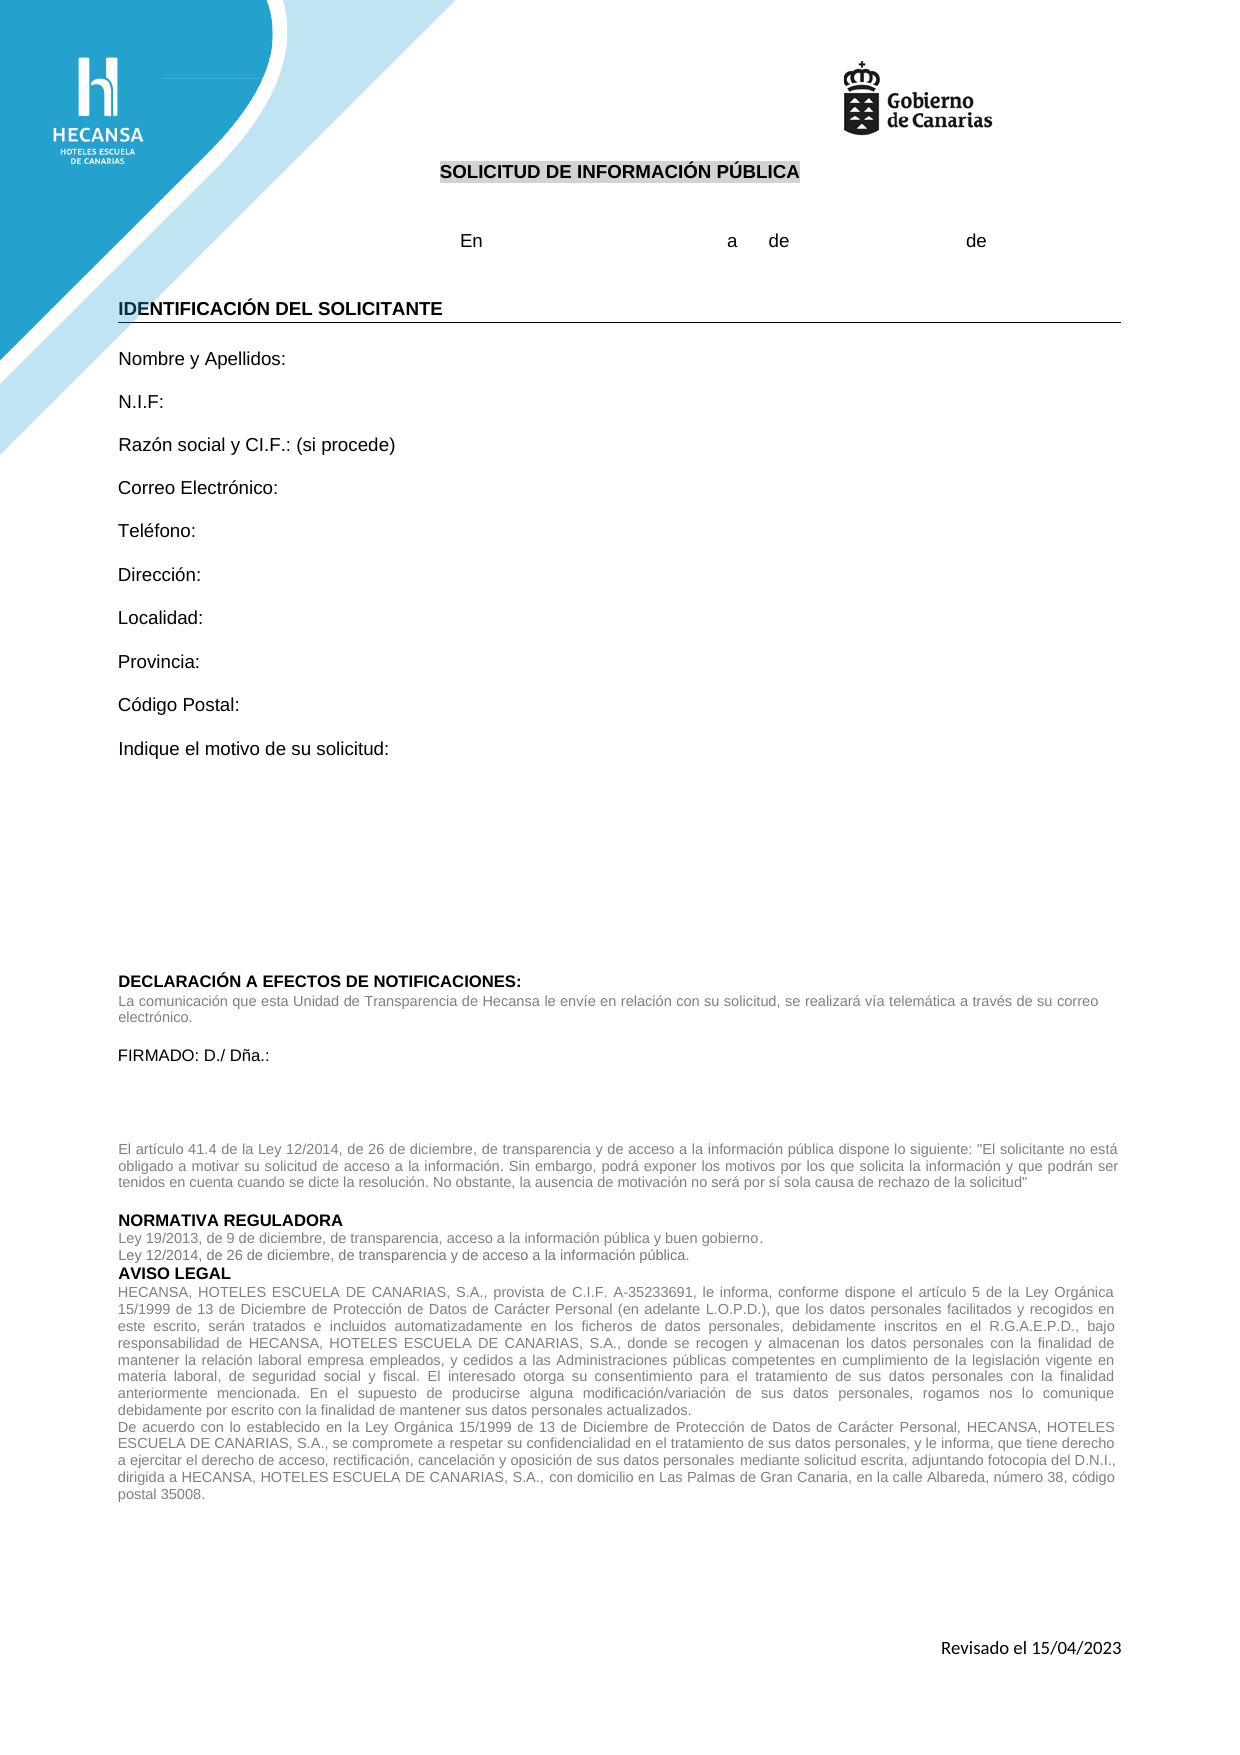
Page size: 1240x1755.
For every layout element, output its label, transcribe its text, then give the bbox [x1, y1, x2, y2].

text Nombre y Apellidos: [118, 347, 1121, 369]
text AVISO LEGAL [118, 1264, 1121, 1283]
text [179, 161, 222, 183]
text SOLICITUD DE INFORMACIÓN PÚBLICA [273, 161, 1121, 183]
text Código Postal: [118, 694, 1121, 716]
text IDENTIFICACIÓN DEL SOLICITANTE [134, 298, 1121, 322]
text Localidad: [118, 607, 1121, 629]
text Ley 12/2014, de 26 de diciembre, de transparencia y de acceso a la información pública. [118, 1247, 1121, 1264]
text Ley 19/2013, de 9 de diciembre, de transparencia, acceso a la información pública y buen gobierno. [118, 1230, 1121, 1247]
text N.I.F: [118, 390, 1121, 412]
text Teléfono: [118, 520, 1121, 542]
text La comunicación que esta Unidad de Transparencia de Hecansa le envíe en relación con su solicitud, se realizará vía telemática a través de su correo electrónico. [118, 992, 1101, 1026]
text Provincia: [118, 651, 1121, 672]
text FIRMADO: D./ Dña.: [118, 1046, 1121, 1065]
text El artículo 41.4 de la Ley 12/2014, de 26 de diciembre, de transparencia y de acceso a la información pública dispone lo siguiente: "El solicitante no está obligado a motivar su solicitud de acceso a la información. Sin embargo, podrá exponer los motivos por los que solicita la información y que podrán ser tenidos en cuenta cuando se dicte la resolución. No obstante, la ausencia de motivación no será por sí sola causa de rechazo de la solicitud" [118, 1140, 1121, 1191]
text Razón social y CI.F.: (si procede) [118, 433, 1121, 455]
text De acuerdo con lo establecido en la Ley Orgánica 15/1999 de 13 de Diciembre de Protección de Datos de Carácter Personal, HECANSA, HOTELES ESCUELA DE CANARIAS, S.A., se compromete a respetar su confidencialidad en el tratamiento de sus datos personales, y le informa, que tiene derecho a ejercitar el derecho de acceso, rectificación, cancelación y oposición de sus datos personales mediante solicitud escrita, adjuntando fotocopia del D.N.I., dirigida a HECANSA, HOTELES ESCUELA DE CANARIAS, S.A., con domicilio en Las Palmas de Gran Canaria, en la calle Albareda, número 38, código postal 35008. [118, 1418, 1117, 1502]
text Dirección: [118, 563, 1121, 585]
text Indique el motivo de su solicitud: [118, 737, 1121, 759]
text DECLARACIÓN A EFECTOS DE NOTIFICACIONES: [118, 972, 1121, 991]
text Correo Electrónico: [118, 477, 1121, 499]
text En a de de [205, 230, 998, 251]
text NORMATIVA REGULADORA [118, 1211, 1121, 1230]
text HECANSA, HOTELES ESCUELA DE CANARIAS, S.A., provista de C.I.F. A-35233691, le informa, conforme dispone el artículo 5 de la Ley Orgánica 15/1999 de 13 de Diciembre de Protección de Datos de Carácter Personal (en adelante L.O.P.D.), que los datos personales facilitados y recogidos en este escrito, serán tratados e incluidos automatizadamente en los ficheros de datos personales, debidamente inscritos en el R.G.A.E.P.D., bajo responsabilidad de HECANSA, HOTELES ESCUELA DE CANARIAS, S.A., donde se recogen y almacenan los datos personales con la finalidad de mantener la relación laboral empresa empleados, y cedidos a las Administraciones públicas competentes en cumplimiento de la legislación vigente en materia laboral, de seguridad social y fiscal. El interesado otorga su consentimiento para el tratamiento de sus datos personales con la finalidad anteriormente mencionada. En el supuesto de producirse alguna modificación/variación de sus datos personales, rogamos nos lo comunique debidamente por escrito con la finalidad de mantener sus datos personales actualizados. [118, 1284, 1117, 1418]
